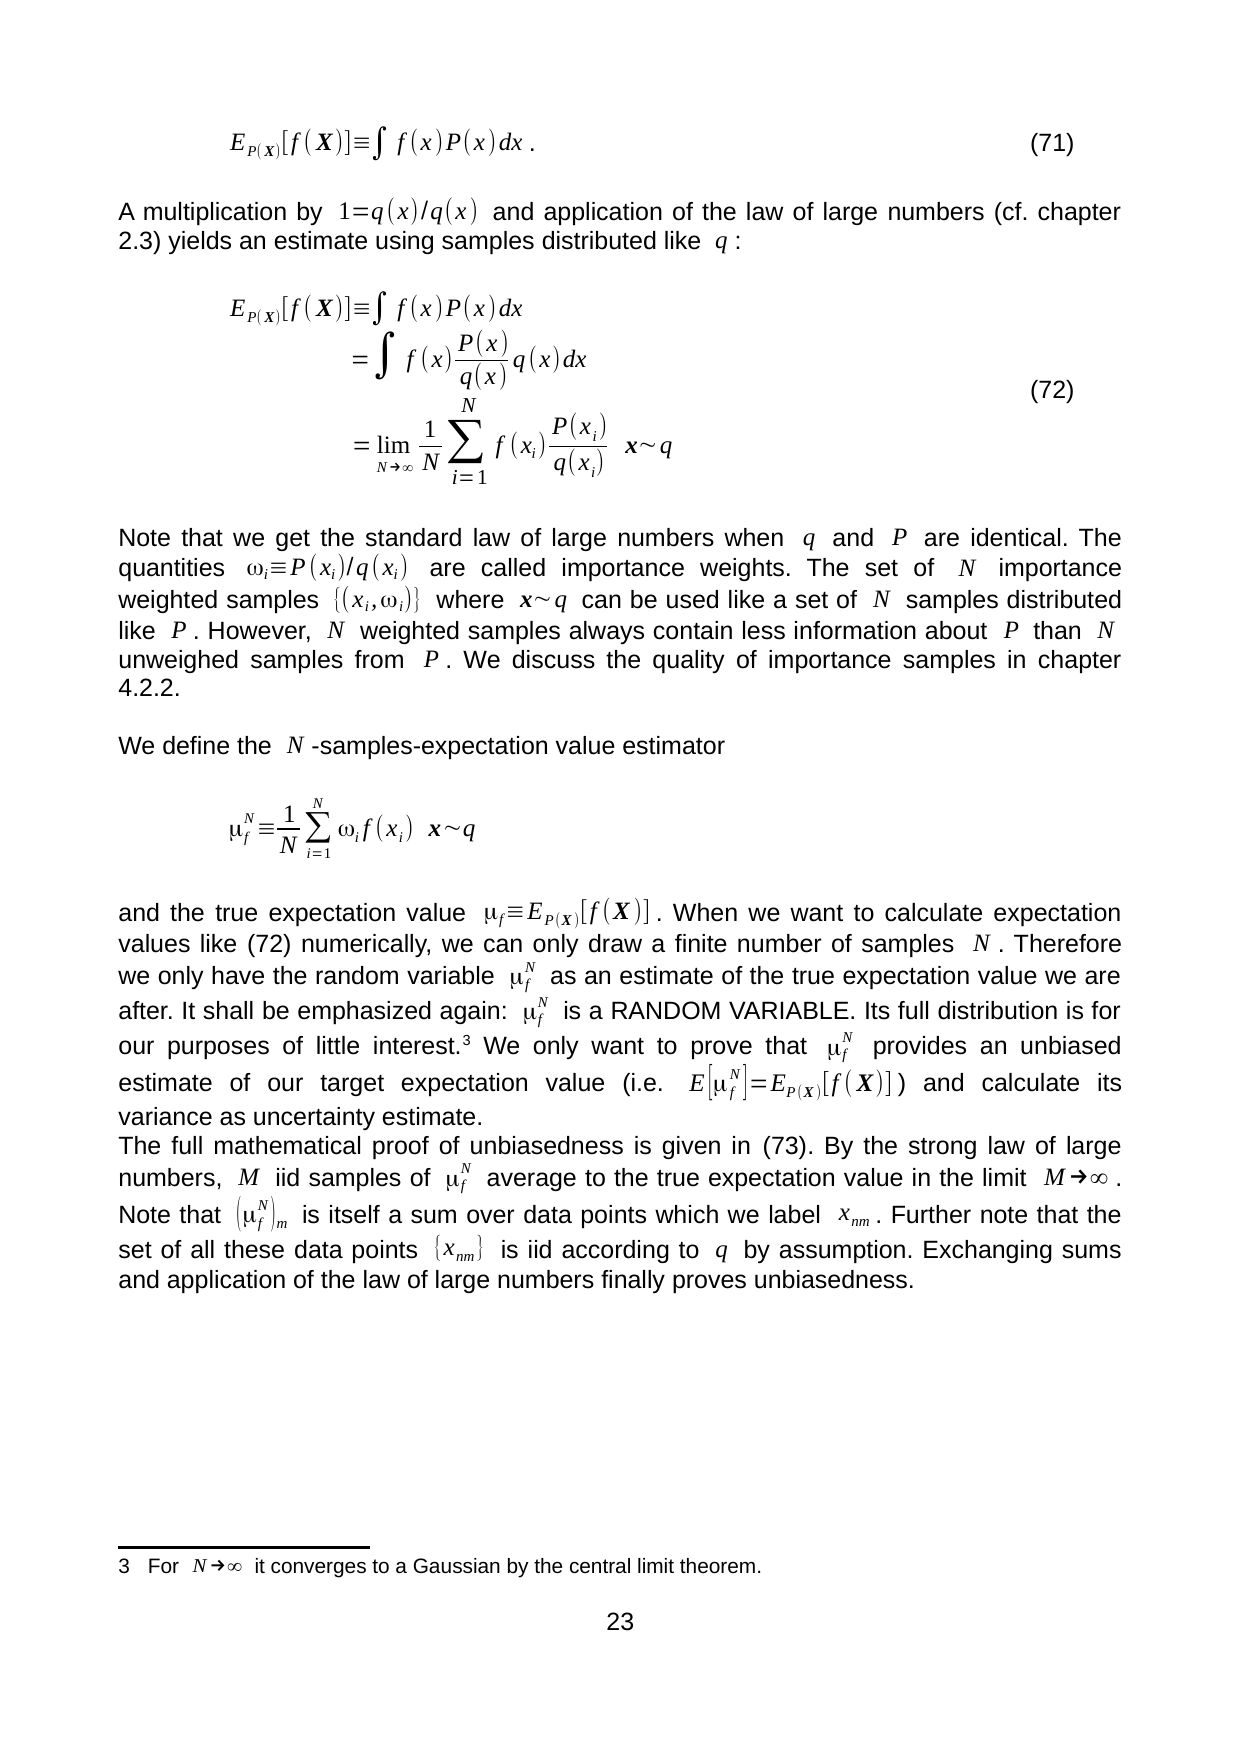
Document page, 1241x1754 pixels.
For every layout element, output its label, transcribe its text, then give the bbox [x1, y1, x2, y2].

text We define the -samples-expectation value estimator [118, 731, 1122, 759]
table_header [217, 284, 1024, 494]
table_header . [217, 118, 1024, 167]
text The full mathematical proof of unbiasedness is given in (73). By the strong law of large numbers, iid samples of average to the true expectation value in the limit . Note that is itself a sum over data points which we label . Further note that the set of all these data points is iid according to by assumption. Exchanging sums and application of the law of large numbers finally proves unbiasedness. [118, 1131, 1122, 1293]
text A multiplication by and application of the law of large numbers (cf. chapter 2.3) yields an estimate using samples distributed like : [118, 196, 1122, 255]
table_header [118, 788, 217, 867]
table_header (72) [1024, 284, 1123, 494]
table_header [1024, 788, 1123, 867]
table_header (71) [1024, 118, 1123, 167]
text For it converges to a Gaussian by the central limit theorem. [118, 1554, 1122, 1578]
text Note that we get the standard law of large numbers when and are identical. The quantities are called importance weights. The set of importance weighted samples where can be used like a set of samples distributed like . However, weighted samples always contain less information about than unweighed samples from . We discuss the quality of importance samples in chapter 4.2.2. [118, 523, 1122, 702]
table_header [217, 788, 1024, 867]
text and the true expectation value . When we want to calculate expectation values like (72) numerically, we can only draw a finite number of samples . Therefore we only have the random variable as an estimate of the true expectation value we are after. It shall be emphasized again: is a RANDOM VARIABLE. Its full distribution is for our purposes of little interest. We only want to prove that provides an unbiased estimate of our target expectation value (i.e. ) and calculate its variance as uncertainty estimate. [118, 896, 1122, 1131]
table_header [118, 118, 217, 167]
table_header [118, 284, 217, 494]
